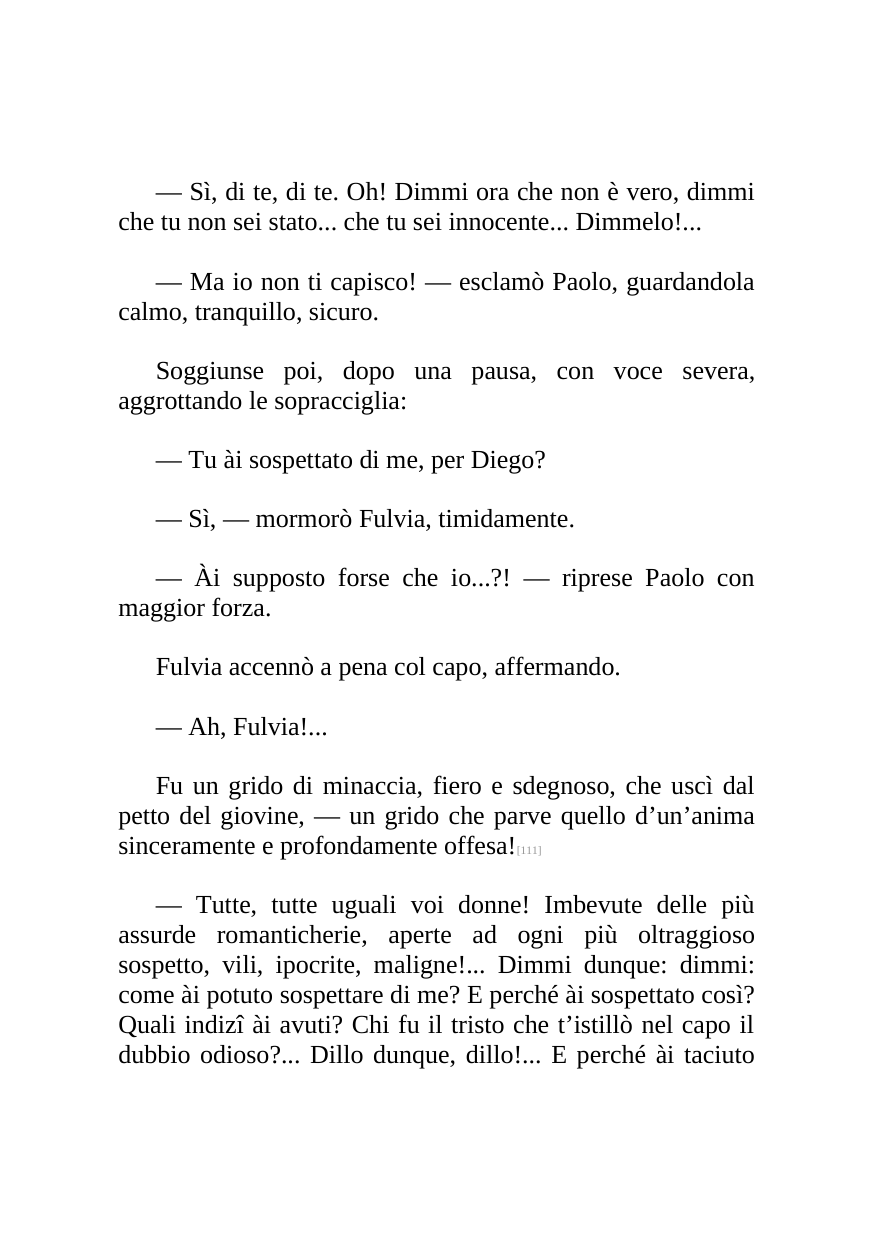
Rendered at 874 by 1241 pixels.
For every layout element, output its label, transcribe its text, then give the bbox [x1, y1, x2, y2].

text — Tu ài sospettato di me, per Diego? [118, 444, 756, 474]
text — Ma io non ti capisco! — esclamò Paolo, guardandola calmo, tranquillo, sicuro. [118, 266, 756, 326]
text — Ah, Fulvia!... [118, 711, 756, 741]
text — Ài supposto forse che io...?! — riprese Paolo con maggior forza. [118, 562, 756, 622]
text — Sì, di te, di te. Oh! Dimmi ora che non è vero, dimmi che tu non sei stato... che tu sei innocente... Dimmelo!... [118, 176, 756, 236]
text Fulvia accennò a pena col capo, affermando. [118, 651, 756, 681]
text — Sì, — mormorò Fulvia, timidamente. [118, 503, 756, 533]
text — Tutte, tutte uguali voi donne! Imbevute delle più assurde romanticherie, aperte ad ogni più oltraggioso sospetto, vili, ipocrite, maligne!... Dimmi dunque: dimmi: come ài potuto sospettare di me? E perché ài sospettato così? Quali indizî ài avuti? Chi fu il tristo che t’istillò nel capo il dubbio odioso?... Dillo dunque, dillo!... E perché ài taciuto [118, 889, 756, 1069]
text Soggiunse poi, dopo una pausa, con voce severa, aggrottando le sopracciglia: [118, 355, 756, 415]
text Fu un grido di minaccia, fiero e sdegnoso, che uscì dal petto del giovine, — un grido che parve quello d’un’anima sinceramente e profondamente offesa![111] [118, 770, 756, 860]
